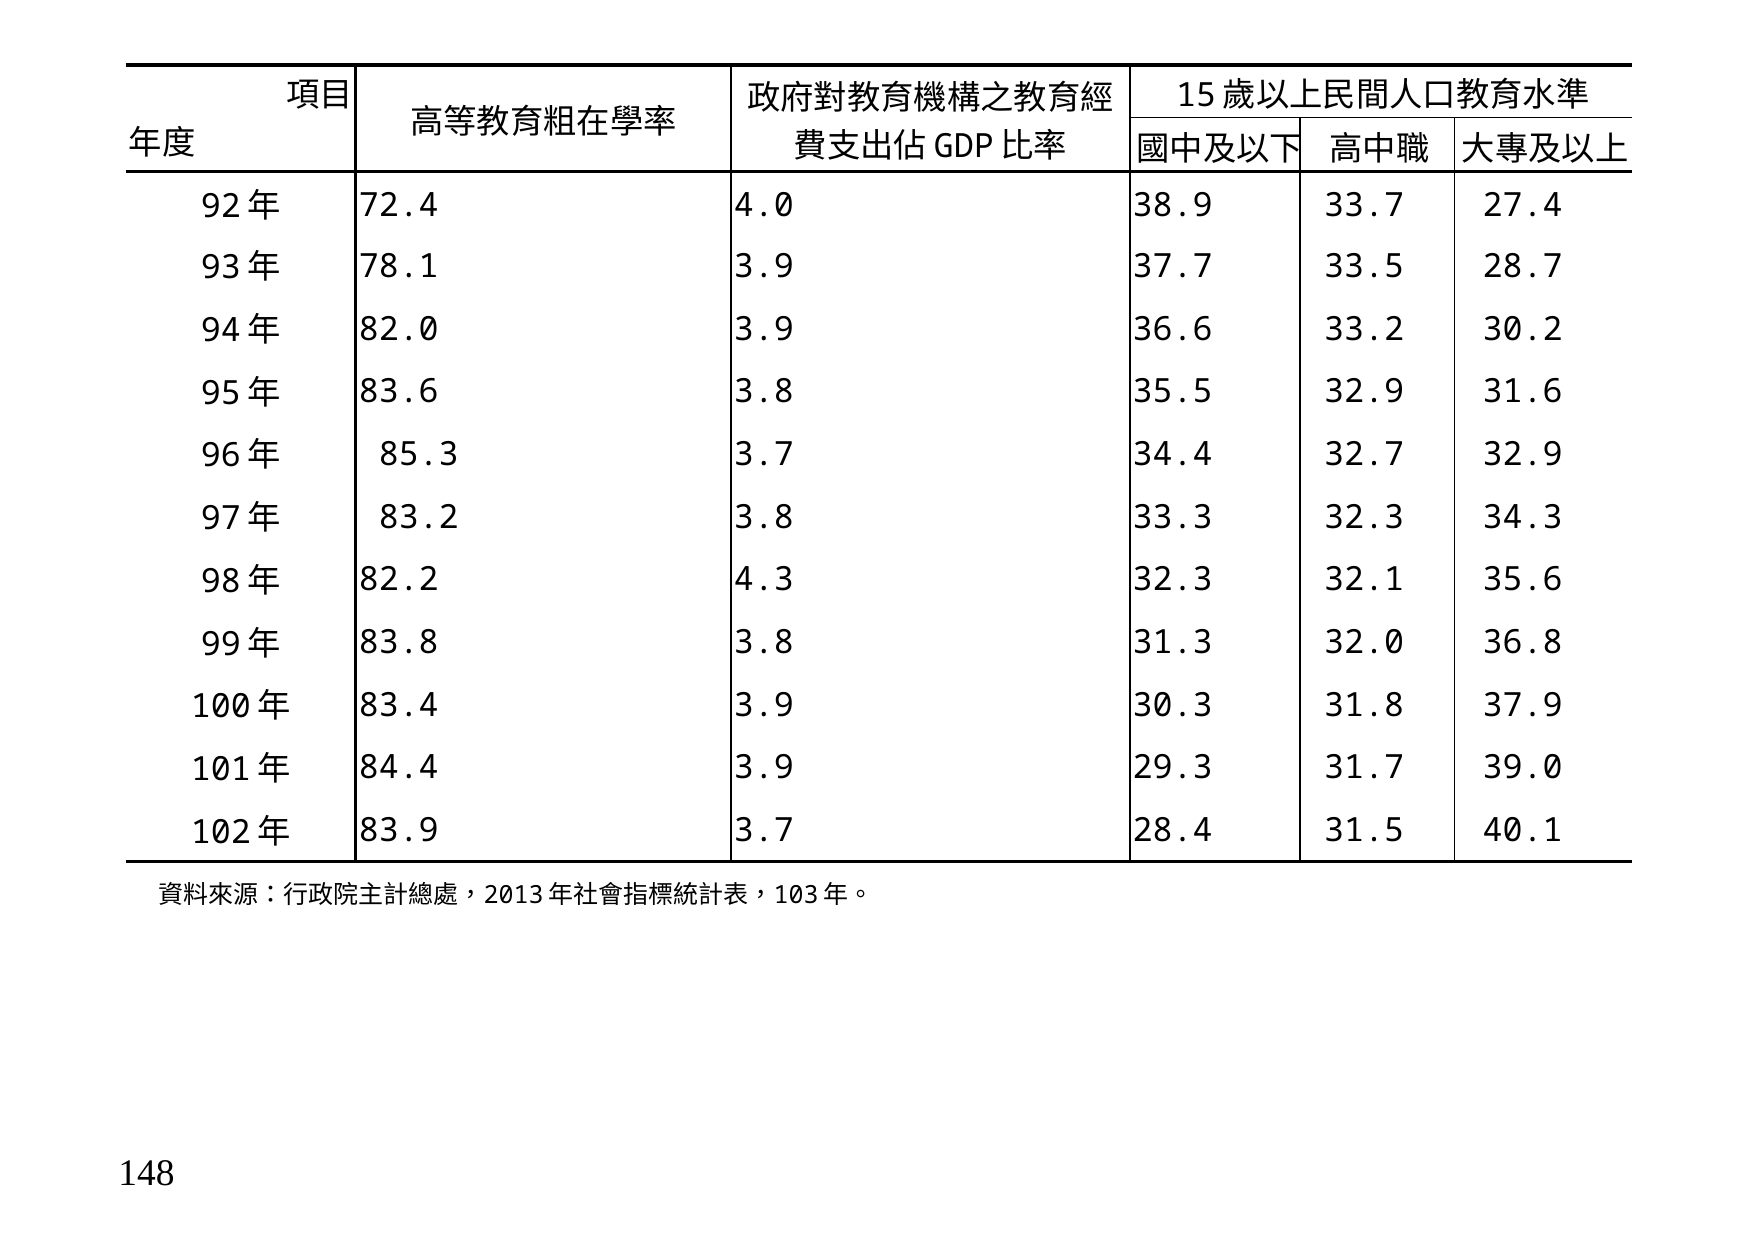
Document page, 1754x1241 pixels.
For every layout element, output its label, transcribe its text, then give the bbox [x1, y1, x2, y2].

table_cell 100年 [126, 672, 354, 734]
table_cell 3.9 [732, 233, 1129, 296]
table_cell 82.2 [357, 546, 730, 609]
table_cell 32.9 [1301, 358, 1454, 421]
table_cell 101年 [126, 735, 354, 797]
table_cell 99年 [126, 609, 354, 672]
table_cell 82.0 [357, 296, 730, 358]
table_cell 3.7 [732, 797, 1129, 860]
table_cell 3.7 [732, 421, 1129, 484]
table_cell 32.0 [1301, 609, 1454, 672]
table_cell 32.3 [1131, 546, 1299, 609]
table_cell 83.6 [357, 358, 730, 421]
table_cell 3.9 [732, 672, 1129, 734]
table_cell 33.2 [1301, 296, 1454, 358]
table_cell 31.8 [1301, 672, 1454, 734]
table_cell 96年 [126, 421, 354, 484]
table_cell 32.9 [1455, 421, 1632, 484]
table_cell 3.8 [732, 484, 1129, 546]
table_cell 98年 [126, 546, 354, 609]
table_cell 32.7 [1301, 421, 1454, 484]
table_cell 3.8 [732, 609, 1129, 672]
table_cell 78.1 [357, 233, 730, 296]
table_cell 32.1 [1301, 546, 1454, 609]
table_cell 35.5 [1131, 358, 1299, 421]
table_cell 83.4 [357, 672, 730, 734]
table_cell 92年 [126, 173, 354, 233]
table_cell 31.5 [1301, 797, 1454, 860]
table_cell 31.7 [1301, 735, 1454, 797]
table_cell 38.9 [1131, 173, 1299, 233]
table_cell 34.3 [1455, 484, 1632, 546]
table_cell 83.2 [357, 484, 730, 546]
table_cell 高中職 [1301, 118, 1454, 170]
text 資料來源：行政院主計總處，2013年社會指標統計表，103年。 [158, 874, 1543, 911]
table_cell 33.3 [1131, 484, 1299, 546]
table_cell 大專及以上 [1455, 118, 1632, 170]
table_cell 28.7 [1455, 233, 1632, 296]
table_cell 35.6 [1455, 546, 1632, 609]
table_cell 94年 [126, 296, 354, 358]
table_header 項目 年度 [126, 67, 354, 170]
table_cell 37.7 [1131, 233, 1299, 296]
table_cell 34.4 [1131, 421, 1299, 484]
table_cell 4.3 [732, 546, 1129, 609]
table_header 高等教育粗在學率 [357, 67, 730, 170]
table_cell 33.5 [1301, 233, 1454, 296]
table_cell 4.0 [732, 173, 1129, 233]
table_cell 72.4 [357, 173, 730, 233]
table_cell 36.6 [1131, 296, 1299, 358]
table_cell 32.3 [1301, 484, 1454, 546]
table_header 政府對教育機構之教育經費支出佔GDP比率 [732, 67, 1129, 170]
table_cell 3.8 [732, 358, 1129, 421]
table_cell 93年 [126, 233, 354, 296]
table_cell 84.4 [357, 735, 730, 797]
table_header 15歲以上民間人口教育水準 [1131, 67, 1632, 117]
table_cell 102年 [126, 797, 354, 860]
table_cell 83.8 [357, 609, 730, 672]
table_cell 27.4 [1455, 173, 1632, 233]
table_cell 3.9 [732, 735, 1129, 797]
table_cell 29.3 [1131, 735, 1299, 797]
table_cell 83.9 [357, 797, 730, 860]
table_cell 39.0 [1455, 735, 1632, 797]
table_cell 33.7 [1301, 173, 1454, 233]
table_cell 28.4 [1131, 797, 1299, 860]
table_cell 37.9 [1455, 672, 1632, 734]
table_cell 31.6 [1455, 358, 1632, 421]
table_cell 31.3 [1131, 609, 1299, 672]
table_cell 85.3 [357, 421, 730, 484]
table_cell 97年 [126, 484, 354, 546]
table_cell 國中及以下 [1131, 118, 1299, 170]
table_cell 30.2 [1455, 296, 1632, 358]
table_cell 95年 [126, 358, 354, 421]
table_cell 36.8 [1455, 609, 1632, 672]
table_cell 30.3 [1131, 672, 1299, 734]
table_cell 3.9 [732, 296, 1129, 358]
table_cell 40.1 [1455, 797, 1632, 860]
